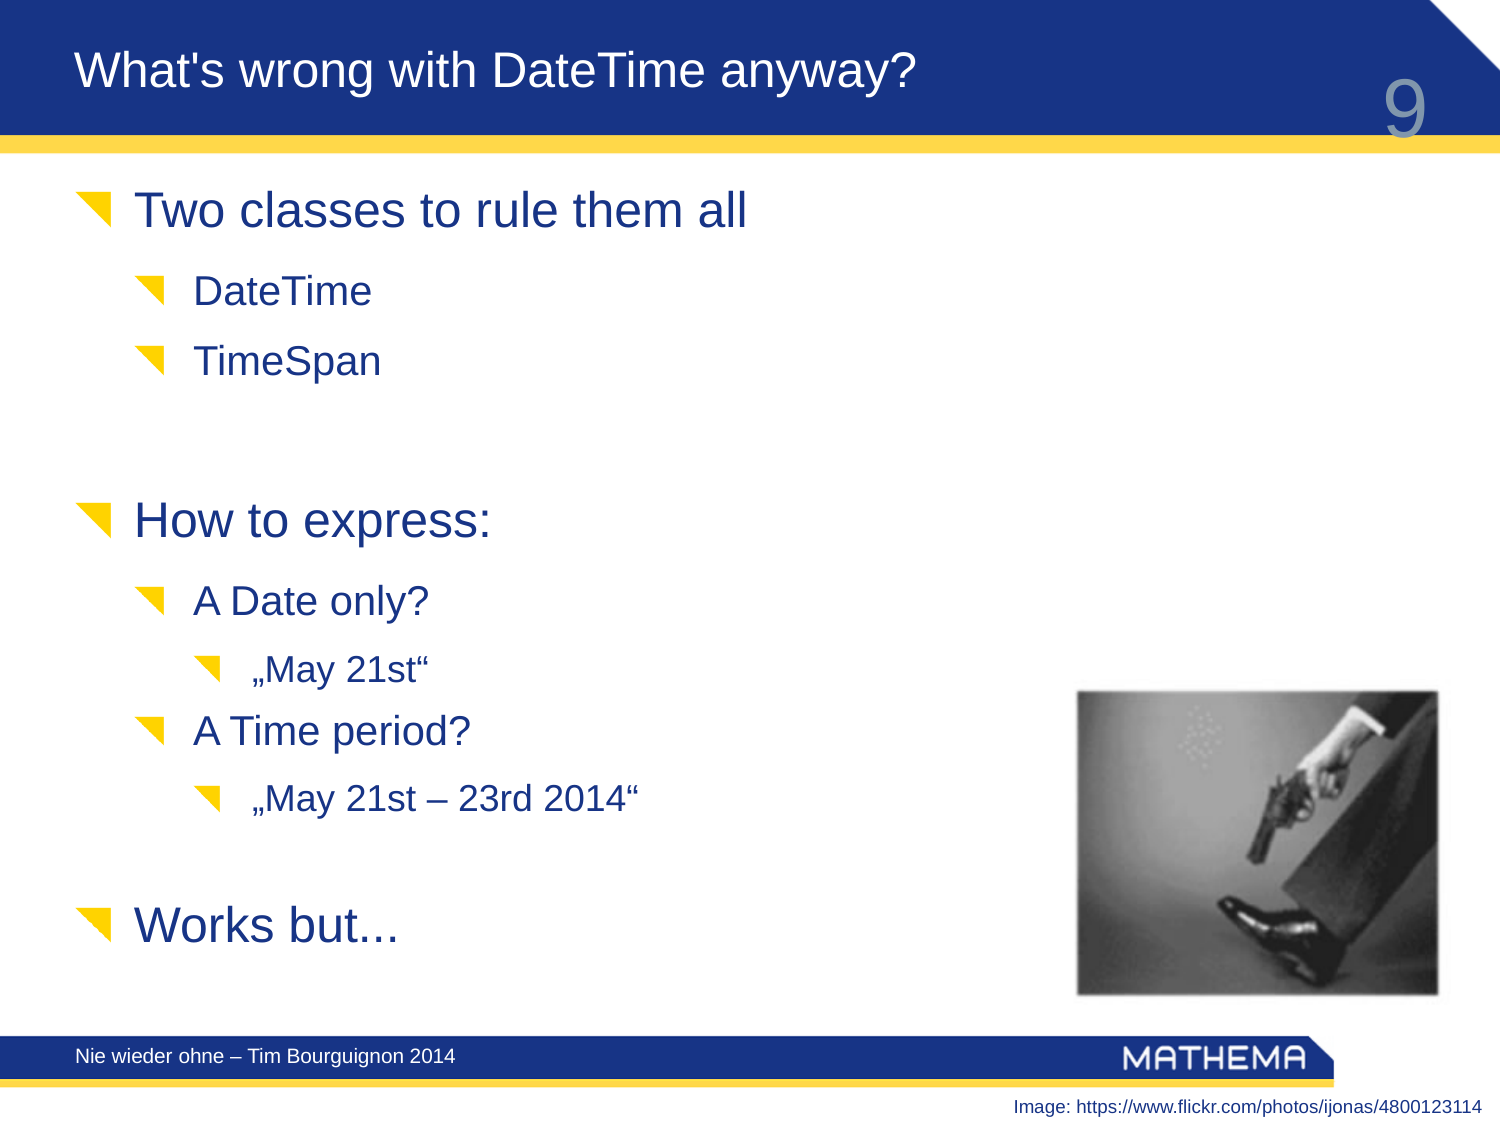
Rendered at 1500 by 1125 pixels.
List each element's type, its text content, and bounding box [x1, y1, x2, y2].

text_box Image: https://www.flickr.com/photos/ijonas/4800123114 [998, 1088, 1500, 1125]
title What's wrong with DateTime anyway? [73, 40, 1276, 100]
picture [0, 0, 1500, 1125]
list Two classes to rule them all DateTime TimeSpan How to express: A Date only? „May 21st“ A Time period? „May 21st – 23rd 2014“ Works but... [75, 181, 1426, 1008]
